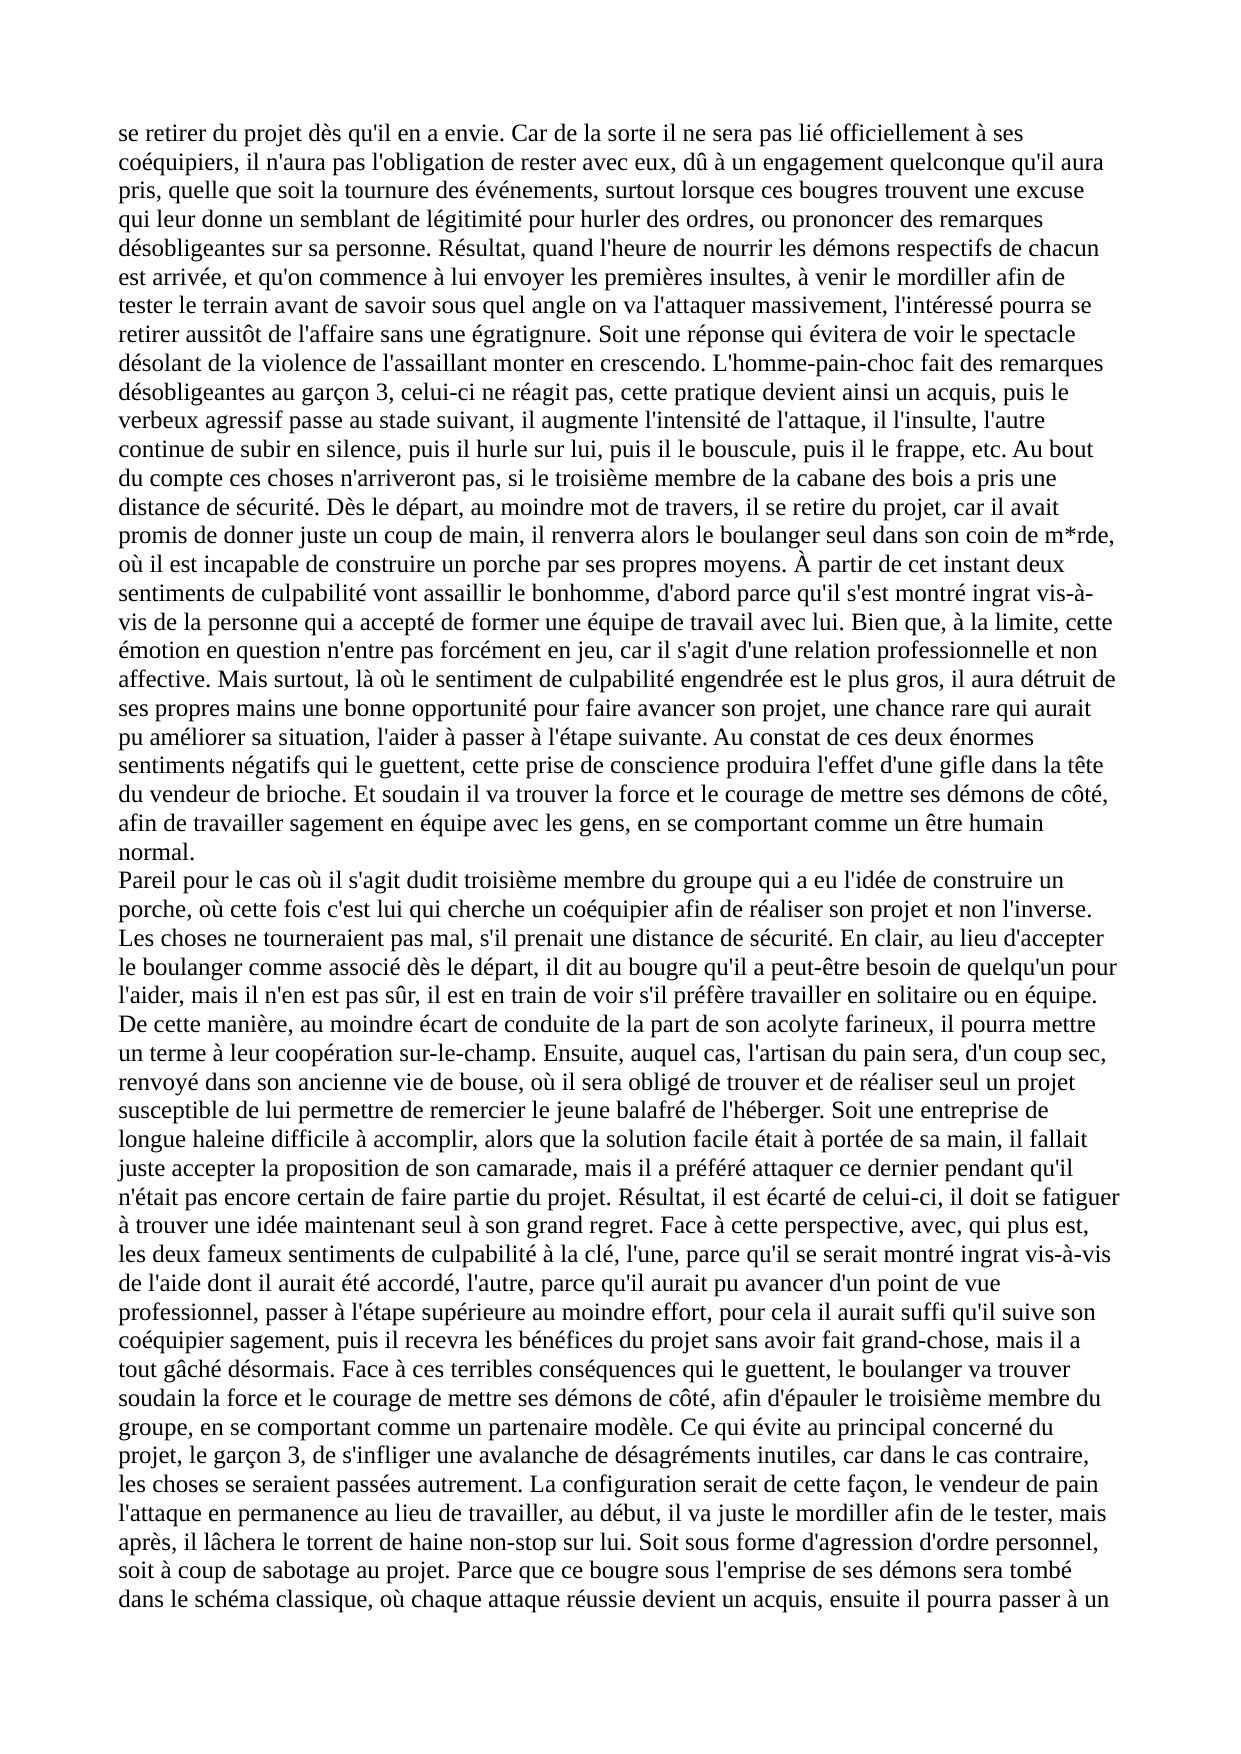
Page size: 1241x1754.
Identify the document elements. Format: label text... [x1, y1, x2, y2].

text se retirer du projet dès qu'il en a envie. Car de la sorte il ne sera pas lié officiellement à ses coéquipiers, il n'aura pas l'obligation de rester avec eux, dû à un engagement quelconque qu'il aura pris, quelle que soit la tournure des événements, surtout lorsque ces bougres trouvent une excuse qui leur donne un semblant de légitimité pour hurler des ordres, ou prononcer des remarques désobligeantes sur sa personne. Résultat, quand l'heure de nourrir les démons respectifs de chacun est arrivée, et qu'on commence à lui envoyer les premières insultes, à venir le mordiller afin de tester le terrain avant de savoir sous quel angle on va l'attaquer massivement, l'intéressé pourra se retirer aussitôt de l'affaire sans une égratignure. Soit une réponse qui évitera de voir le spectacle désolant de la violence de l'assaillant monter en crescendo. L'homme-pain-choc fait des remarques désobligeantes au garçon 3, celui-ci ne réagit pas, cette pratique devient ainsi un acquis, puis le verbeux agressif passe au stade suivant, il augmente l'intensité de l'attaque, il l'insulte, l'autre continue de subir en silence, puis il hurle sur lui, puis il le bouscule, puis il le frappe, etc. Au bout du compte ces choses n'arriveront pas, si le troisième membre de la cabane des bois a pris une distance de sécurité. Dès le départ, au moindre mot de travers, il se retire du projet, car il avait promis de donner juste un coup de main, il renverra alors le boulanger seul dans son coin de m*rde, où il est incapable de construire un porche par ses propres moyens. À partir de cet instant deux sentiments de culpabilité vont assaillir le bonhomme, d'abord parce qu'il s'est montré ingrat vis-à-vis de la personne qui a accepté de former une équipe de travail avec lui. Bien que, à la limite, cette émotion en question n'entre pas forcément en jeu, car il s'agit d'une relation professionnelle et non affective. Mais surtout, là où le sentiment de culpabilité engendrée est le plus gros, il aura détruit de ses propres mains une bonne opportunité pour faire avancer son projet, une chance rare qui aurait pu améliorer sa situation, l'aider à passer à l'étape suivante. Au constat de ces deux énormes sentiments négatifs qui le guettent, cette prise de conscience produira l'effet d'une gifle dans la tête du vendeur de brioche. Et soudain il va trouver la force et le courage de mettre ses démons de côté, afin de travailler sagement en équipe avec les gens, en se comportant comme un être humain normal. [118, 118, 1122, 866]
text Pareil pour le cas où il s'agit dudit troisième membre du groupe qui a eu l'idée de construire un porche, où cette fois c'est lui qui cherche un coéquipier afin de réaliser son projet et non l'inverse. Les choses ne tourneraient pas mal, s'il prenait une distance de sécurité. En clair, au lieu d'accepter le boulanger comme associé dès le départ, il dit au bougre qu'il a peut-être besoin de quelqu'un pour l'aider, mais il n'en est pas sûr, il est en train de voir s'il préfère travailler en solitaire ou en équipe. De cette manière, au moindre écart de conduite de la part de son acolyte farineux, il pourra mettre un terme à leur coopération sur-le-champ. Ensuite, auquel cas, l'artisan du pain sera, d'un coup sec, renvoyé dans son ancienne vie de bouse, où il sera obligé de trouver et de réaliser seul un projet susceptible de lui permettre de remercier le jeune balafré de l'héberger. Soit une entreprise de longue haleine difficile à accomplir, alors que la solution facile était à portée de sa main, il fallait juste accepter la proposition de son camarade, mais il a préféré attaquer ce dernier pendant qu'il n'était pas encore certain de faire partie du projet. Résultat, il est écarté de celui-ci, il doit se fatiguer à trouver une idée maintenant seul à son grand regret. Face à cette perspective, avec, qui plus est, les deux fameux sentiments de culpabilité à la clé, l'une, parce qu'il se serait montré ingrat vis-à-vis de l'aide dont il aurait été accordé, l'autre, parce qu'il aurait pu avancer d'un point de vue professionnel, passer à l'étape supérieure au moindre effort, pour cela il aurait suffi qu'il suive son coéquipier sagement, puis il recevra les bénéfices du projet sans avoir fait grand-chose, mais il a tout gâché désormais. Face à ces terribles conséquences qui le guettent, le boulanger va trouver soudain la force et le courage de mettre ses démons de côté, afin d'épauler le troisième membre du groupe, en se comportant comme un partenaire modèle. Ce qui évite au principal concerné du projet, le garçon 3, de s'infliger une avalanche de désagréments inutiles, car dans le cas contraire, les choses se seraient passées autrement. La configuration serait de cette façon, le vendeur de pain l'attaque en permanence au lieu de travailler, au début, il va juste le mordiller afin de le tester, mais après, il lâchera le torrent de haine non-stop sur lui. Soit sous forme d'agression d'ordre personnel, soit à coup de sabotage au projet. Parce que ce bougre sous l'emprise de ses démons sera tombé dans le schéma classique, où chaque attaque réussie devient un acquis, ensuite il pourra passer à un [118, 866, 1122, 1613]
